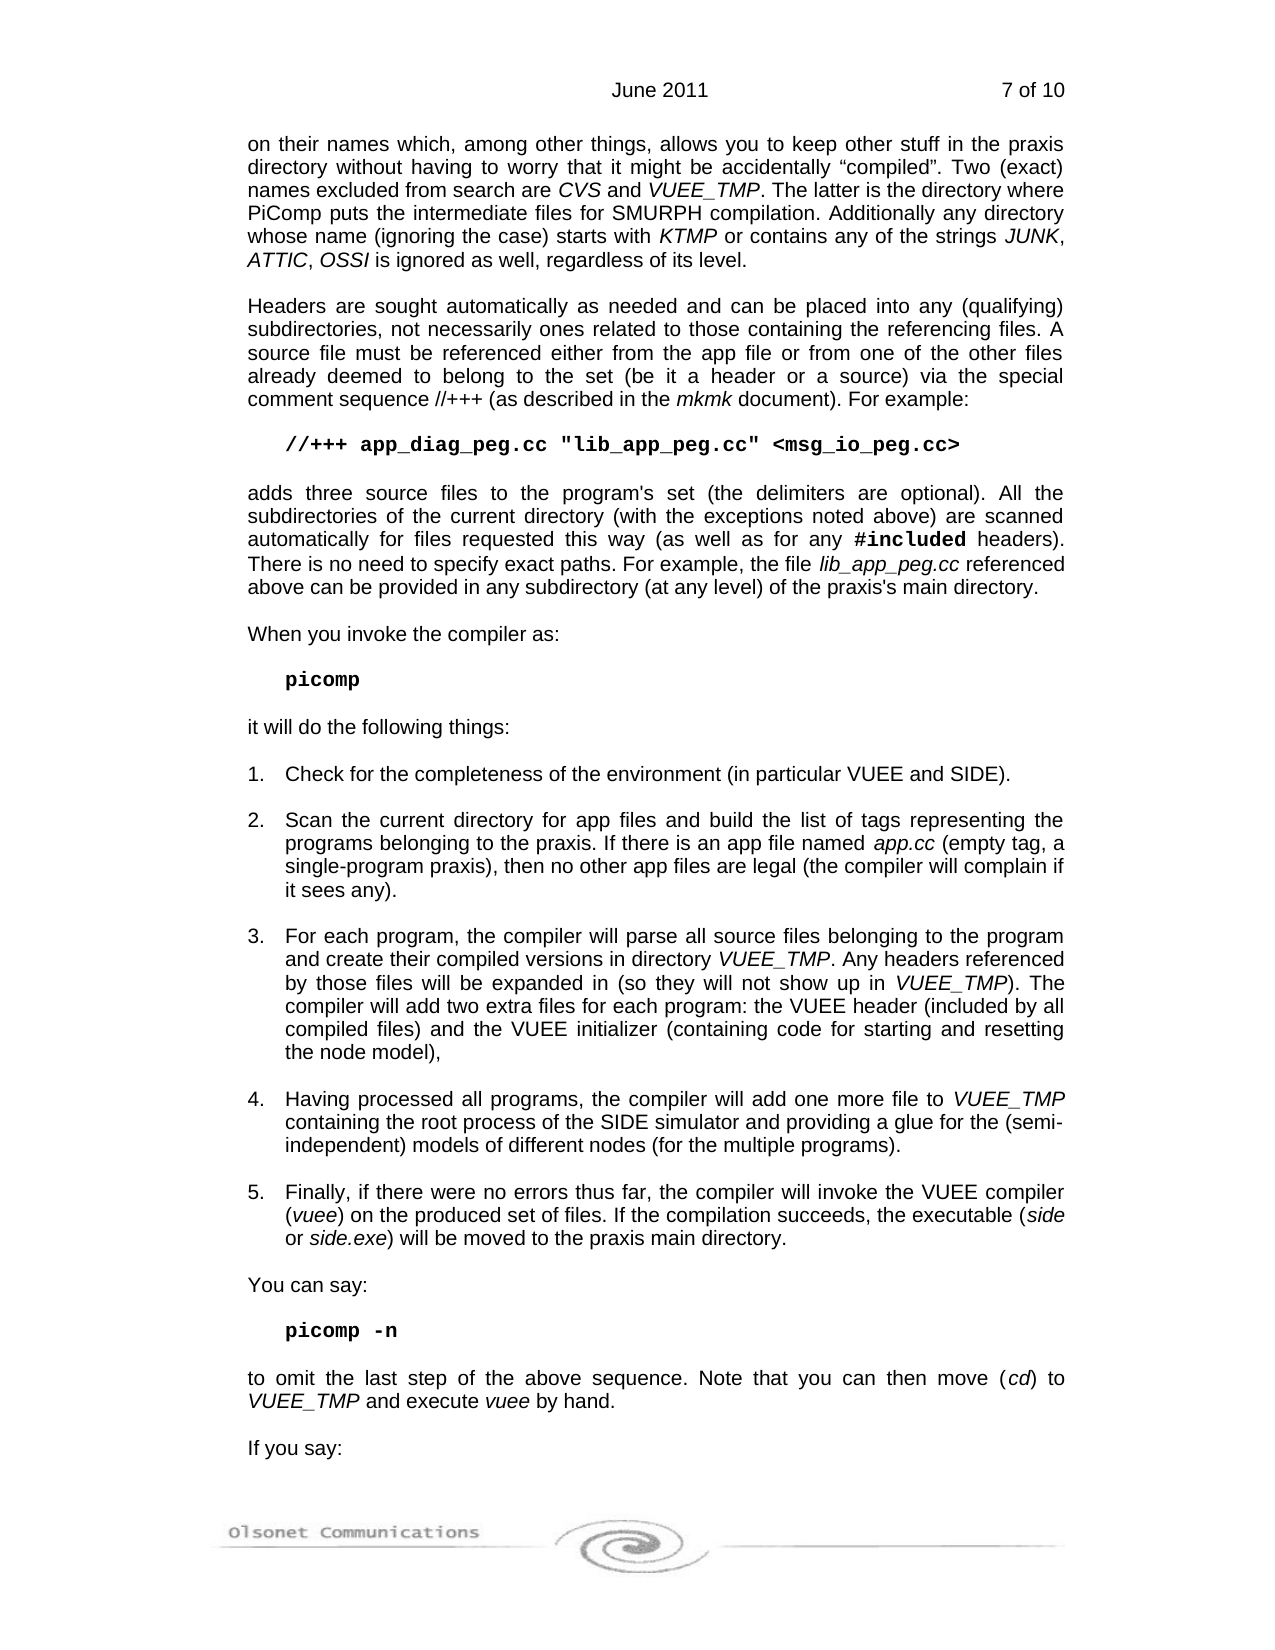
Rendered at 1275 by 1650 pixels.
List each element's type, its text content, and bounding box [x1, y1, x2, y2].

list Scan the current directory for app files and build the list of tags representing the programs belonging to the praxis. If there is an app file named app.cc (empty tag, a single-program praxis), then no other app files are legal (the compiler will complain if it sees any). [247, 808, 1065, 901]
text //+++ app_diag_peg.cc "lib_app_peg.cc" <msg_io_peg.cc> [285, 434, 1065, 458]
list Check for the completeness of the environment (in particular VUEE and SIDE). [247, 762, 1065, 785]
picture [210, 1504, 1065, 1596]
text picomp -n [285, 1319, 1065, 1343]
list Finally, if there were no errors thus far, the compiler will invoke the VUEE compiler (vuee) on the produced set of files. If the compilation succeeds, the executable (side or side.exe) will be moved to the praxis main directory. [247, 1180, 1065, 1250]
text Headers are sought automatically as needed and can be placed into any (qualifying) subdirectories, not necessarily ones related to those containing the referencing files. A source file must be referenced either from the app file or from one of the other files already deemed to belong to the set (be it a header or a source) via the special comment sequence //+++ (as described in the mkmk document). For example: [247, 295, 1065, 411]
text When you invoke the compiler as: [247, 622, 1065, 646]
text adds three source files to the program's set (the delimiters are optional). All the subdirectories of the current directory (with the exceptions noted above) are scanned automatically for files requested this way (as well as for any #included headers). There is no need to specify exact paths. For example, the file lib_app_peg.cc referenced above can be provided in any subdirectory (at any level) of the praxis's main directory. [247, 481, 1065, 599]
list Having processed all programs, the compiler will add one more file to VUEE_TMP containing the root process of the SIDE simulator and providing a glue for the (semi-independent) models of different nodes (for the multiple programs). [247, 1087, 1065, 1157]
text to omit the last step of the above sequence. Note that you can then move (cd) to VUEE_TMP and execute vuee by hand. [247, 1366, 1065, 1413]
text picomp [285, 669, 1065, 692]
text on their names which, among other things, allows you to keep other stuff in the praxis directory without having to worry that it might be accidentally “compiled”. Two (exact) names excluded from search are CVS and VUEE_TMP. The latter is the directory where PiComp puts the intermediate files for SMURPH compilation. Additionally any directory whose name (ignoring the case) starts with KTMP or contains any of the strings JUNK, ATTIC, OSSI is ignored as well, regardless of its level. [247, 132, 1065, 272]
text You can say: [247, 1273, 1065, 1296]
text it will do the following things: [247, 716, 1065, 739]
list For each program, the compiler will parse all source files belonging to the program and create their compiled versions in directory VUEE_TMP. Any headers referenced by those files will be expanded in (so they will not show up in VUEE_TMP). The compiler will add two extra files for each program: the VUEE header (included by all compiled files) and the VUEE initializer (containing code for starting and resetting the node model), [247, 925, 1065, 1064]
text If you say: [247, 1436, 1065, 1459]
